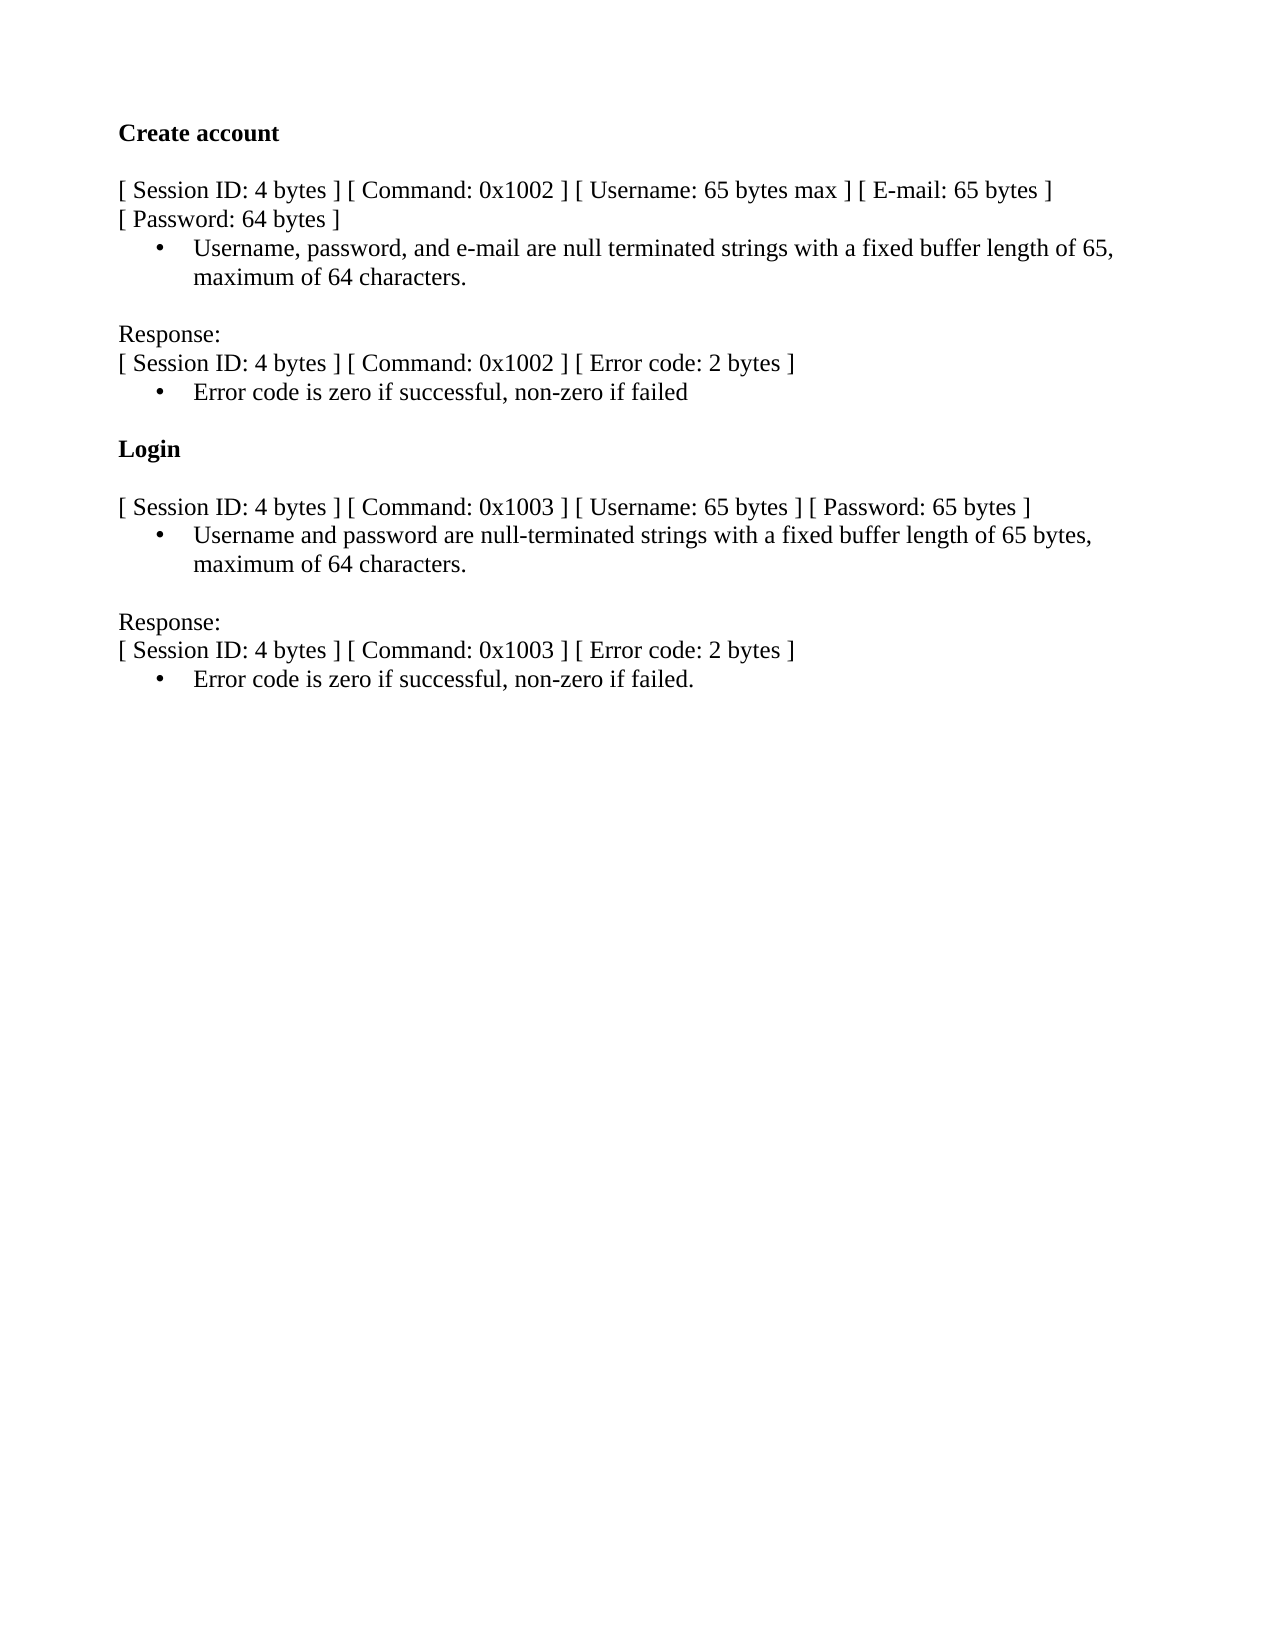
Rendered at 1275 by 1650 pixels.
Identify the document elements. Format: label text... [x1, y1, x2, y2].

text [ Session ID: 4 bytes ] [ Command: 0x1003 ] [ Username: 65 bytes ] [ Password: 65 bytes ] [118, 492, 1157, 521]
list Username, password, and e-mail are null terminated strings with a fixed buffer length of 65, maximum of 64 characters. [156, 233, 1157, 291]
text Create account [118, 118, 1157, 147]
text Response: [118, 607, 1157, 636]
text [ Session ID: 4 bytes ] [ Command: 0x1002 ] [ Username: 65 bytes max ] [ E-mail: 65 bytes ] [ Password: 64 bytes ] [118, 176, 1157, 233]
list Error code is zero if successful, non-zero if failed [156, 377, 1157, 406]
text Login [118, 434, 1157, 463]
text [ Session ID: 4 bytes ] [ Command: 0x1002 ] [ Error code: 2 bytes ] [118, 348, 1157, 377]
text [ Session ID: 4 bytes ] [ Command: 0x1003 ] [ Error code: 2 bytes ] [118, 636, 1157, 664]
text Response: [118, 319, 1157, 348]
list Error code is zero if successful, non-zero if failed. [156, 664, 1157, 693]
list Username and password are null-terminated strings with a fixed buffer length of 65 bytes, maximum of 64 characters. [156, 521, 1157, 578]
